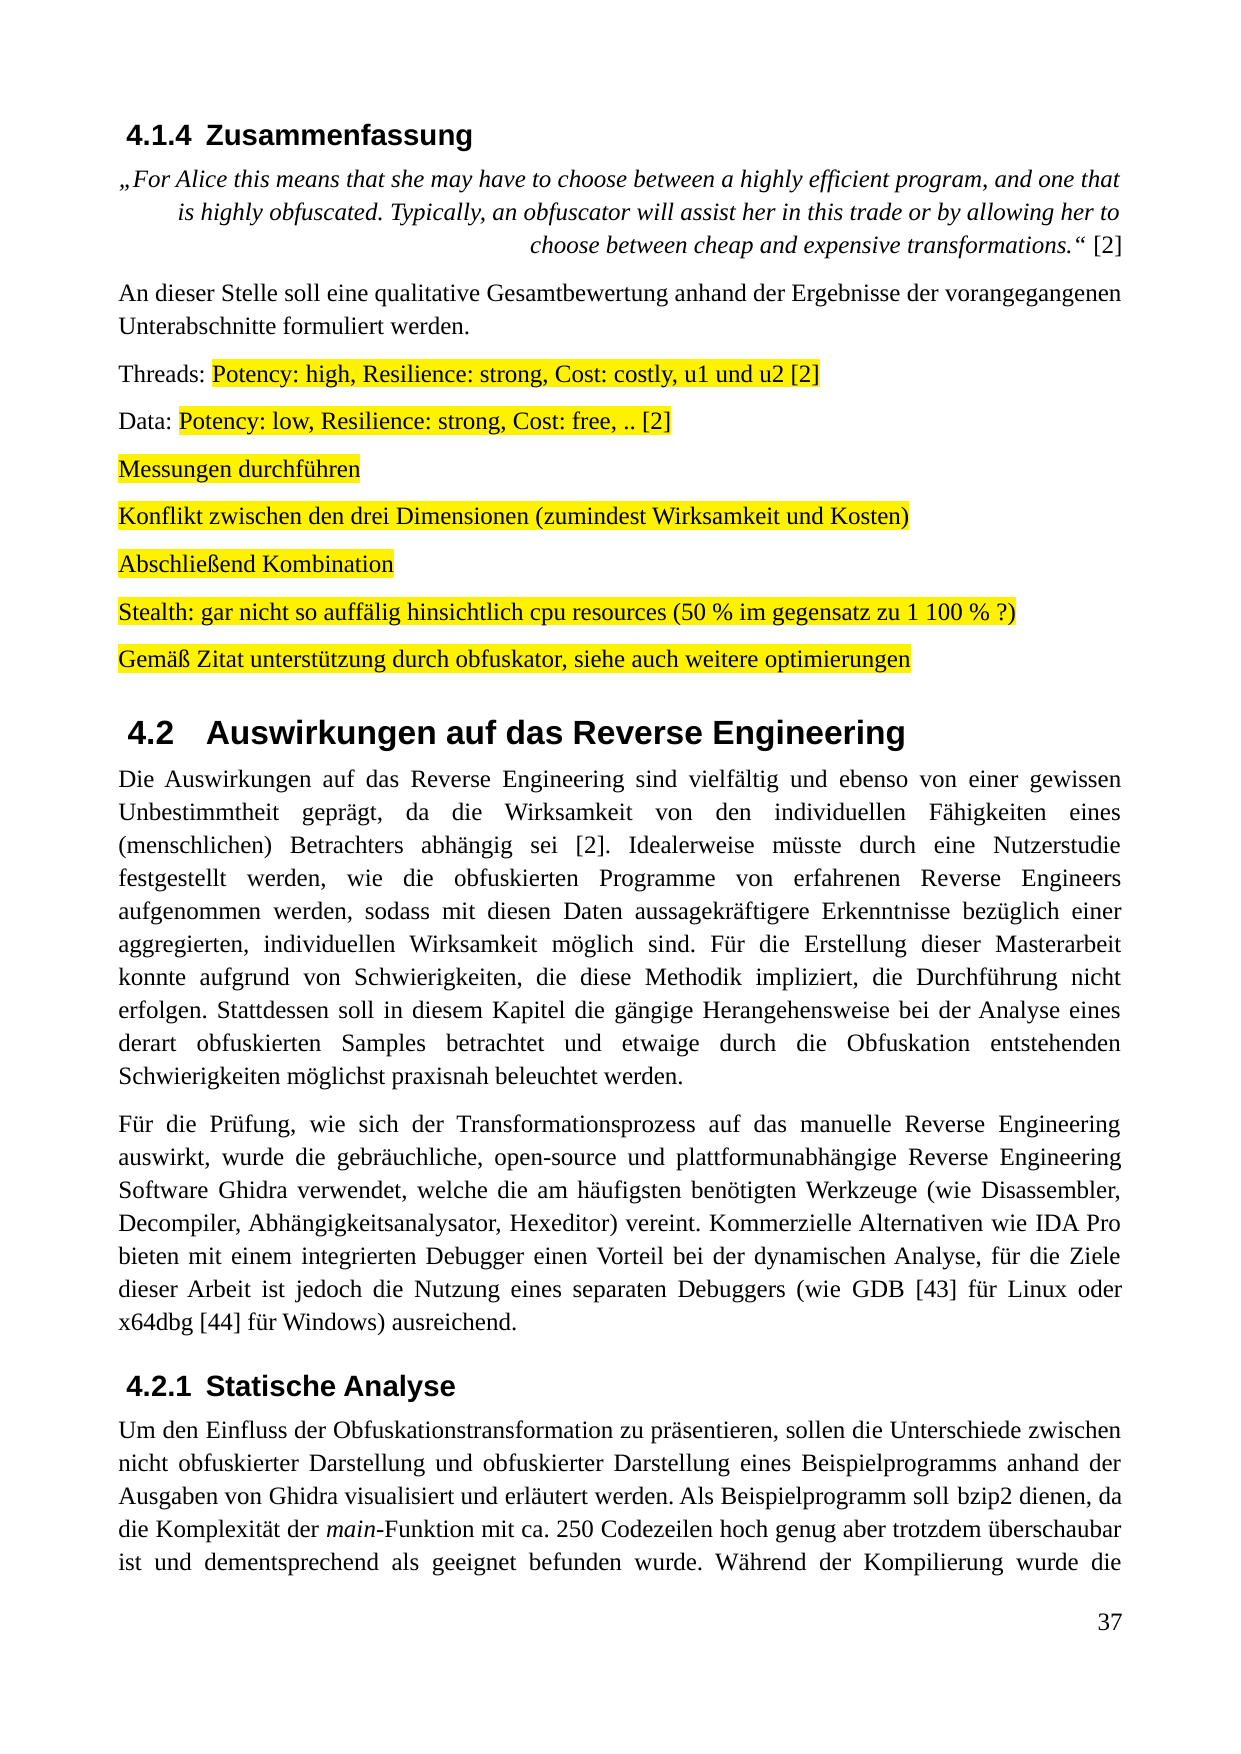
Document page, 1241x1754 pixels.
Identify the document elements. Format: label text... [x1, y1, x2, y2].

text Threads: Potency: high, Resilience: strong, Cost: costly, u1 und u2 [2] [118, 359, 1122, 387]
text Gemäß Zitat unterstützung durch obfuskator, siehe auch weitere optimierungen [118, 644, 1122, 673]
text Messungen durchführen [118, 454, 1122, 483]
text An dieser Stelle soll eine qualitative Gesamtbewertung anhand der Ergebnisse der vorangegangenen Unterabschnitte formuliert werden. [118, 278, 1122, 340]
text „For Alice this means that she may have to choose between a highly efficient program, and one that is highly obfuscated. Typically, an obfuscator will assist her in this trade or by allowing her to choose between cheap and expensive transformations.“ [2] [118, 164, 1122, 259]
text Stealth: gar nicht so auffälig hinsichtlich cpu resources (50 % im gegensatz zu 1 100 % ?) [118, 597, 1122, 625]
text Abschließend Kombination [118, 549, 1122, 578]
text Für die Prüfung, wie sich der Transformationsprozess auf das manuelle Reverse Engineering auswirkt, wurde die gebräuchliche, open-source und plattformunabhängige Reverse Engineering Software Ghidra verwendet, welche die am häufigsten benötigten Werkzeuge (wie Disassembler, Decompiler, Abhängigkeitsanalysator, Hexeditor) vereint. Kommerzielle Alternativen wie IDA Pro bieten mit einem integrierten Debugger einen Vorteil bei der dynamischen Analyse, für die Ziele dieser Arbeit ist jedoch die Nutzung eines separaten Debuggers (wie GDB [43] für Linux oder x64dbg [44] für Windows) ausreichend. [118, 1109, 1122, 1336]
subtitle Zusammenfassung [118, 118, 1122, 152]
subtitle Statische Analyse [118, 1369, 1122, 1403]
text Um den Einfluss der Obfuskationstransformation zu präsentieren, sollen die Unterschiede zwischen nicht obfuskierter Darstellung und obfuskierter Darstellung eines Beispielprogramms anhand der Ausgaben von Ghidra visualisiert und erläutert werden. Als Beispielprogramm soll bzip2 dienen, da die Komplexität der main-Funktion mit ca. 250 Codezeilen hoch genug aber trotzdem überschaubar ist und dementsprechend als geeignet befunden wurde. Während der Kompilierung wurde die [118, 1415, 1122, 1576]
text Konflikt zwischen den drei Dimensionen (zumindest Wirksamkeit und Kosten) [118, 501, 1122, 530]
text Data: Potency: low, Resilience: strong, Cost: free, .. [2] [118, 406, 1122, 435]
text Die Auswirkungen auf das Reverse Engineering sind vielfältig und ebenso von einer gewissen Unbestimmtheit geprägt, da die Wirksamkeit von den individuellen Fähigkeiten eines (menschlichen) Betrachters abhängig sei [2]. Idealerweise müsste durch eine Nutzerstudie festgestellt werden, wie die obfuskierten Programme von erfahrenen Reverse Engineers aufgenommen werden, sodass mit diesen Daten aussagekräftigere Erkenntnisse bezüglich einer aggregierten, individuellen Wirksamkeit möglich sind. Für die Erstellung dieser Masterarbeit konnte aufgrund von Schwierigkeiten, die diese Methodik impliziert, die Durchführung nicht erfolgen. Stattdessen soll in diesem Kapitel die gängige Herangehensweise bei der Analyse eines derart obfuskierten Samples betrachtet und etwaige durch die Obfuskation entstehenden Schwierigkeiten möglichst praxisnah beleuchtet werden. [118, 764, 1122, 1090]
subtitle Auswirkungen auf das Reverse Engineering [118, 713, 1122, 751]
